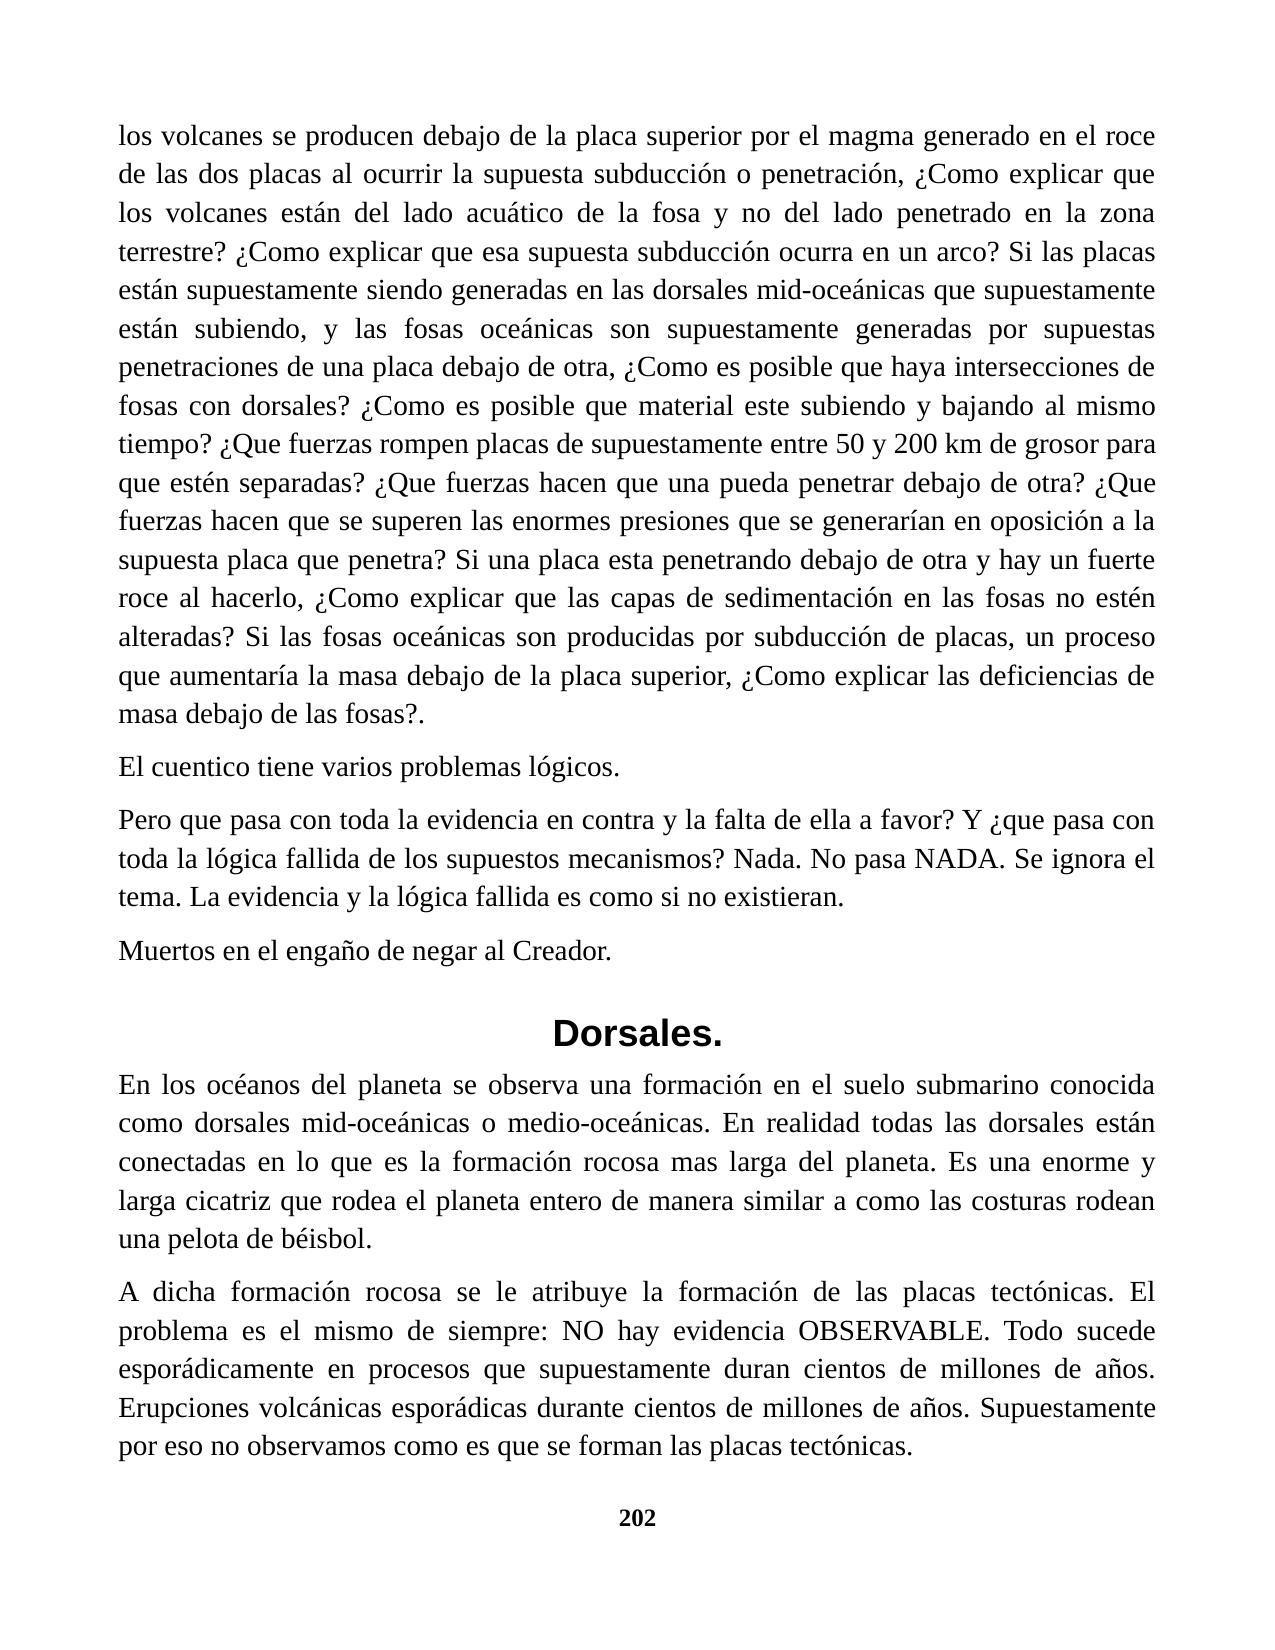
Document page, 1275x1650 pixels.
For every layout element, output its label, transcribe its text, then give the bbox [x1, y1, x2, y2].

subtitle Dorsales. [118, 1011, 1157, 1054]
text El cuentico tiene varios problemas lógicos. [118, 749, 1157, 783]
text A dicha formación rocosa se le atribuye la formación de las placas tectónicas. El problema es el mismo de siempre: NO hay evidencia OBSERVABLE. Todo sucede esporádicamente en procesos que supuestamente duran cientos de millones de años. Erupciones volcánicas esporádicas durante cientos de millones de años. Supuestamente por eso no observamos como es que se forman las placas tectónicas. [118, 1274, 1157, 1462]
text Muertos en el engaño de negar al Creador. [118, 933, 1157, 966]
text Pero que pasa con toda la evidencia en contra y la falta de ella a favor? Y ¿que pasa con toda la lógica fallida de los supuestos mecanismos? Nada. No pasa NADA. Se ignora el tema. La evidencia y la lógica fallida es como si no existieran. [118, 802, 1157, 913]
text los volcanes se producen debajo de la placa superior por el magma generado en el roce de las dos placas al ocurrir la supuesta subducción o penetración, ¿Como explicar que los volcanes están del lado acuático de la fosa y no del lado penetrado en la zona terrestre? ¿Como explicar que esa supuesta subducción ocurra en un arco? Si las placas están supuestamente siendo generadas en las dorsales mid-oceánicas que supuestamente están subiendo, y las fosas oceánicas son supuestamente generadas por supuestas penetraciones de una placa debajo de otra, ¿Como es posible que haya intersecciones de fosas con dorsales? ¿Como es posible que material este subiendo y bajando al mismo tiempo? ¿Que fuerzas rompen placas de supuestamente entre 50 y 200 km de grosor para que estén separadas? ¿Que fuerzas hacen que una pueda penetrar debajo de otra? ¿Que fuerzas hacen que se superen las enormes presiones que se generarían en oposición a la supuesta placa que penetra? Si una placa esta penetrando debajo de otra y hay un fuerte roce al hacerlo, ¿Como explicar que las capas de sedimentación en las fosas no estén alteradas? Si las fosas oceánicas son producidas por subducción de placas, un proceso que aumentaría la masa debajo de la placa superior, ¿Como explicar las deficiencias de masa debajo de las fosas?. [118, 118, 1157, 730]
text En los océanos del planeta se observa una formación en el suelo submarino conocida como dorsales mid-oceánicas o medio-oceánicas. En realidad todas las dorsales están conectadas en lo que es la formación rocosa mas larga del planeta. Es una enorme y larga cicatriz que rodea el planeta entero de manera similar a como las costuras rodean una pelota de béisbol. [118, 1067, 1157, 1255]
